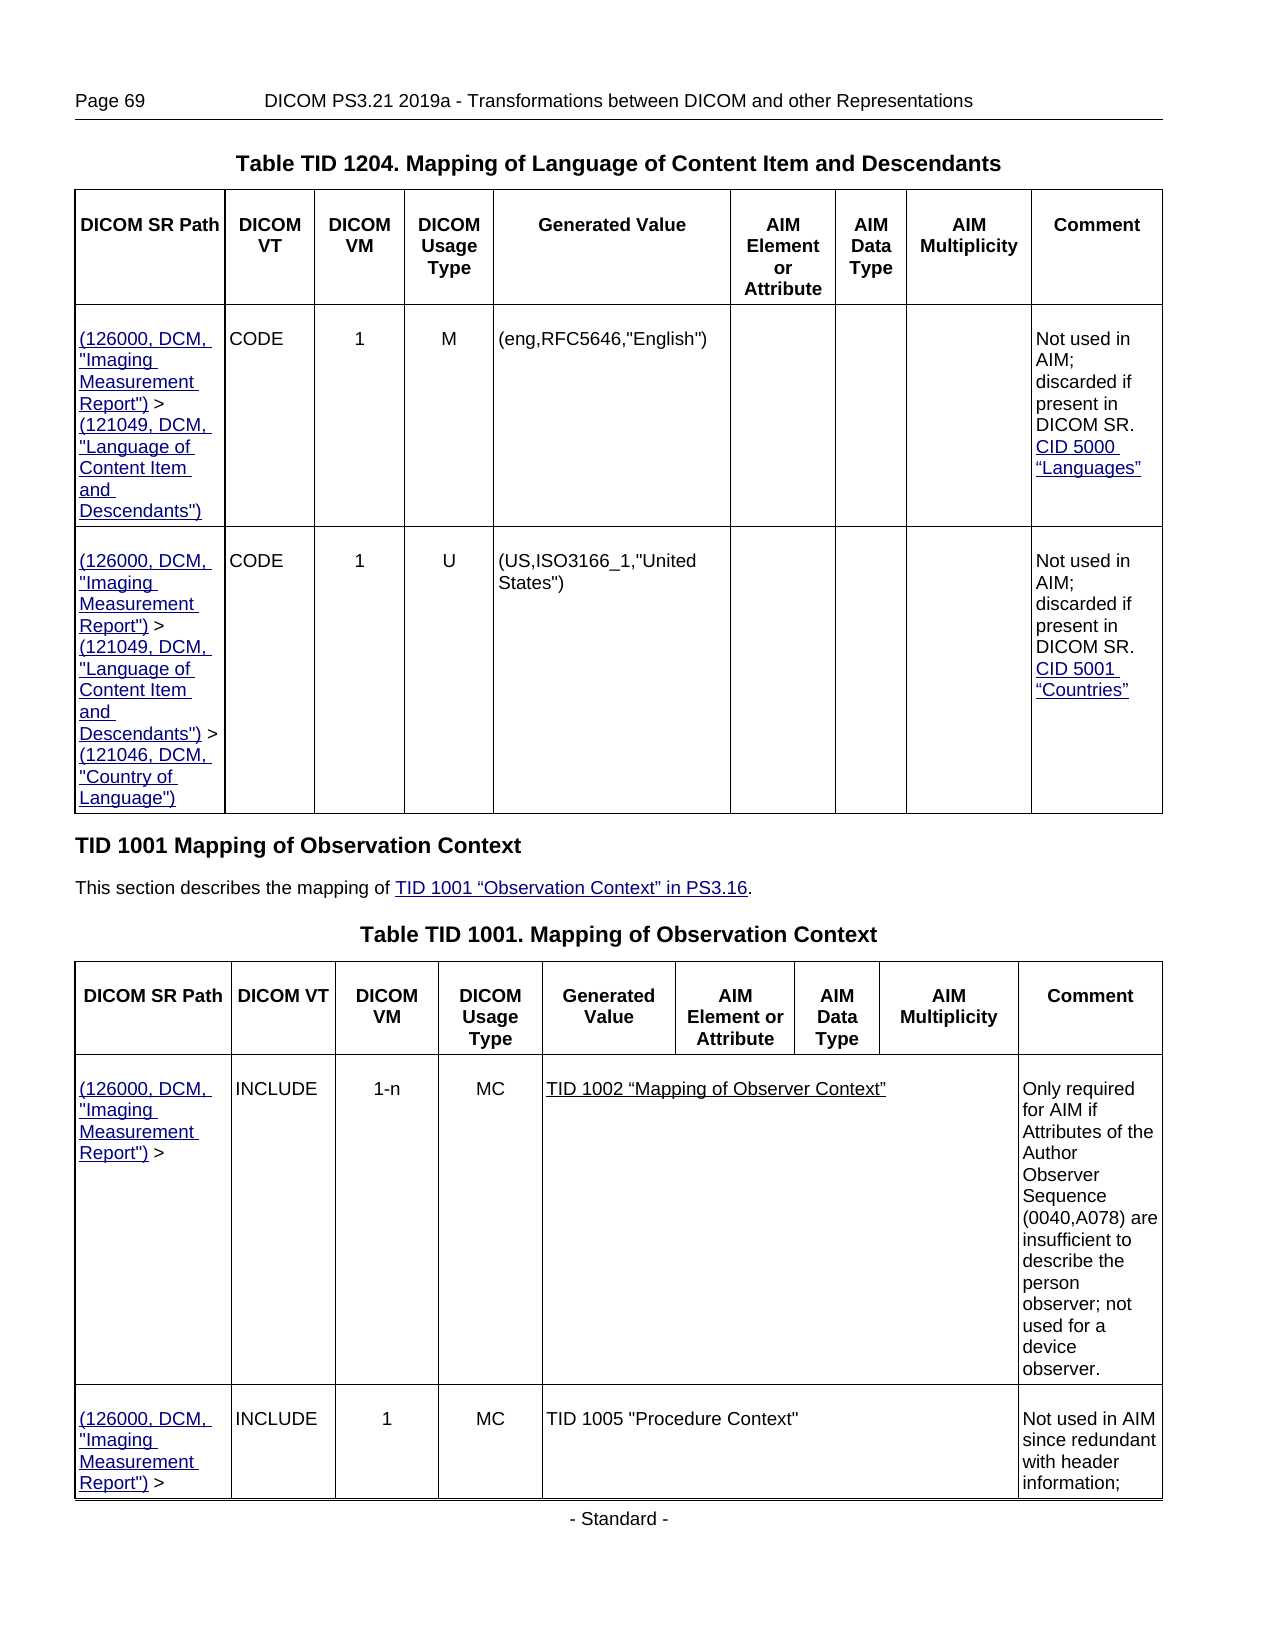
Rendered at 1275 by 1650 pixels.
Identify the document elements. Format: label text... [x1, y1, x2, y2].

table_cell CODE [226, 527, 314, 813]
table_cell [907, 305, 1031, 526]
table_cell MC [439, 1055, 542, 1383]
table_header DICOM VT [232, 962, 335, 1053]
table_cell (126000, DCM, "Imaging Measurement Report") > (121049, DCM, "Language of Content Item and Descendants") [76, 305, 224, 526]
table_cell (eng,RFC5646,"English") [494, 305, 730, 526]
table_cell 1 [315, 305, 404, 526]
table_cell (US,ISO3166_1,"United States") [494, 527, 730, 813]
text This section describes the mapping of TID 1001 “Observation Context” in PS3.16. [75, 877, 1162, 899]
table_cell [731, 305, 835, 526]
table_cell 1 [336, 1385, 438, 1498]
table_header DICOM VT [226, 190, 314, 304]
table_header DICOM Usage Type [405, 190, 493, 304]
table_cell M [405, 305, 493, 526]
table_header AIM Multiplicity [880, 962, 1018, 1053]
text Table TID 1204. Mapping of Language of Content Item and Descendants [75, 150, 1162, 176]
table_header AIM Data Type [795, 962, 879, 1053]
table_cell [731, 527, 835, 813]
table_header AIM Data Type [836, 190, 906, 304]
table_header AIM Element or Attribute [676, 962, 794, 1053]
table_header DICOM VM [336, 962, 438, 1053]
table_cell 1-n [336, 1055, 438, 1383]
table_cell [836, 527, 906, 813]
table_cell Not used in AIM; discarded if present in DICOM SR. CID 5000 “Languages” [1032, 305, 1162, 526]
table_cell U [405, 527, 493, 813]
table_cell [907, 527, 1031, 813]
table_cell INCLUDE [232, 1055, 335, 1383]
table_cell 1 [315, 527, 404, 813]
table_cell Not used in AIM since redundant with header information; [1019, 1385, 1162, 1498]
table_cell [836, 305, 906, 526]
table_cell TID 1002 “Mapping of Observer Context” [543, 1055, 1018, 1383]
table_cell CODE [226, 305, 314, 526]
table_header DICOM SR Path [76, 962, 231, 1053]
table_cell (126000, DCM, "Imaging Measurement Report") > (121049, DCM, "Language of Content Item and Descendants") > (121046, DCM, "Country of Language") [76, 527, 224, 813]
table_cell TID 1005 "Procedure Context" [543, 1385, 1018, 1498]
table_cell MC [439, 1385, 542, 1498]
table_cell (126000, DCM, "Imaging Measurement Report") > [76, 1385, 231, 1498]
text TID 1001 Mapping of Observation Context [75, 833, 1162, 858]
table_cell Not used in AIM; discarded if present in DICOM SR. CID 5001 “Countries” [1032, 527, 1162, 813]
table_cell (126000, DCM, "Imaging Measurement Report") > [76, 1055, 231, 1383]
table_cell Only required for AIM if Attributes of the Author Observer Sequence (0040,A078) are insufficient to describe the person observer; not used for a device observer. [1019, 1055, 1162, 1383]
table_header Generated Value [543, 962, 675, 1053]
text Table TID 1001. Mapping of Observation Context [75, 921, 1162, 947]
table_header DICOM SR Path [76, 190, 224, 304]
table_header Comment [1019, 962, 1162, 1053]
table_header Comment [1032, 190, 1162, 304]
table_cell INCLUDE [232, 1385, 335, 1498]
table_header AIM Multiplicity [907, 190, 1031, 304]
table_header DICOM Usage Type [439, 962, 542, 1053]
table_header AIM Element or Attribute [731, 190, 835, 304]
table_header Generated Value [494, 190, 730, 304]
table_header DICOM VM [315, 190, 404, 304]
